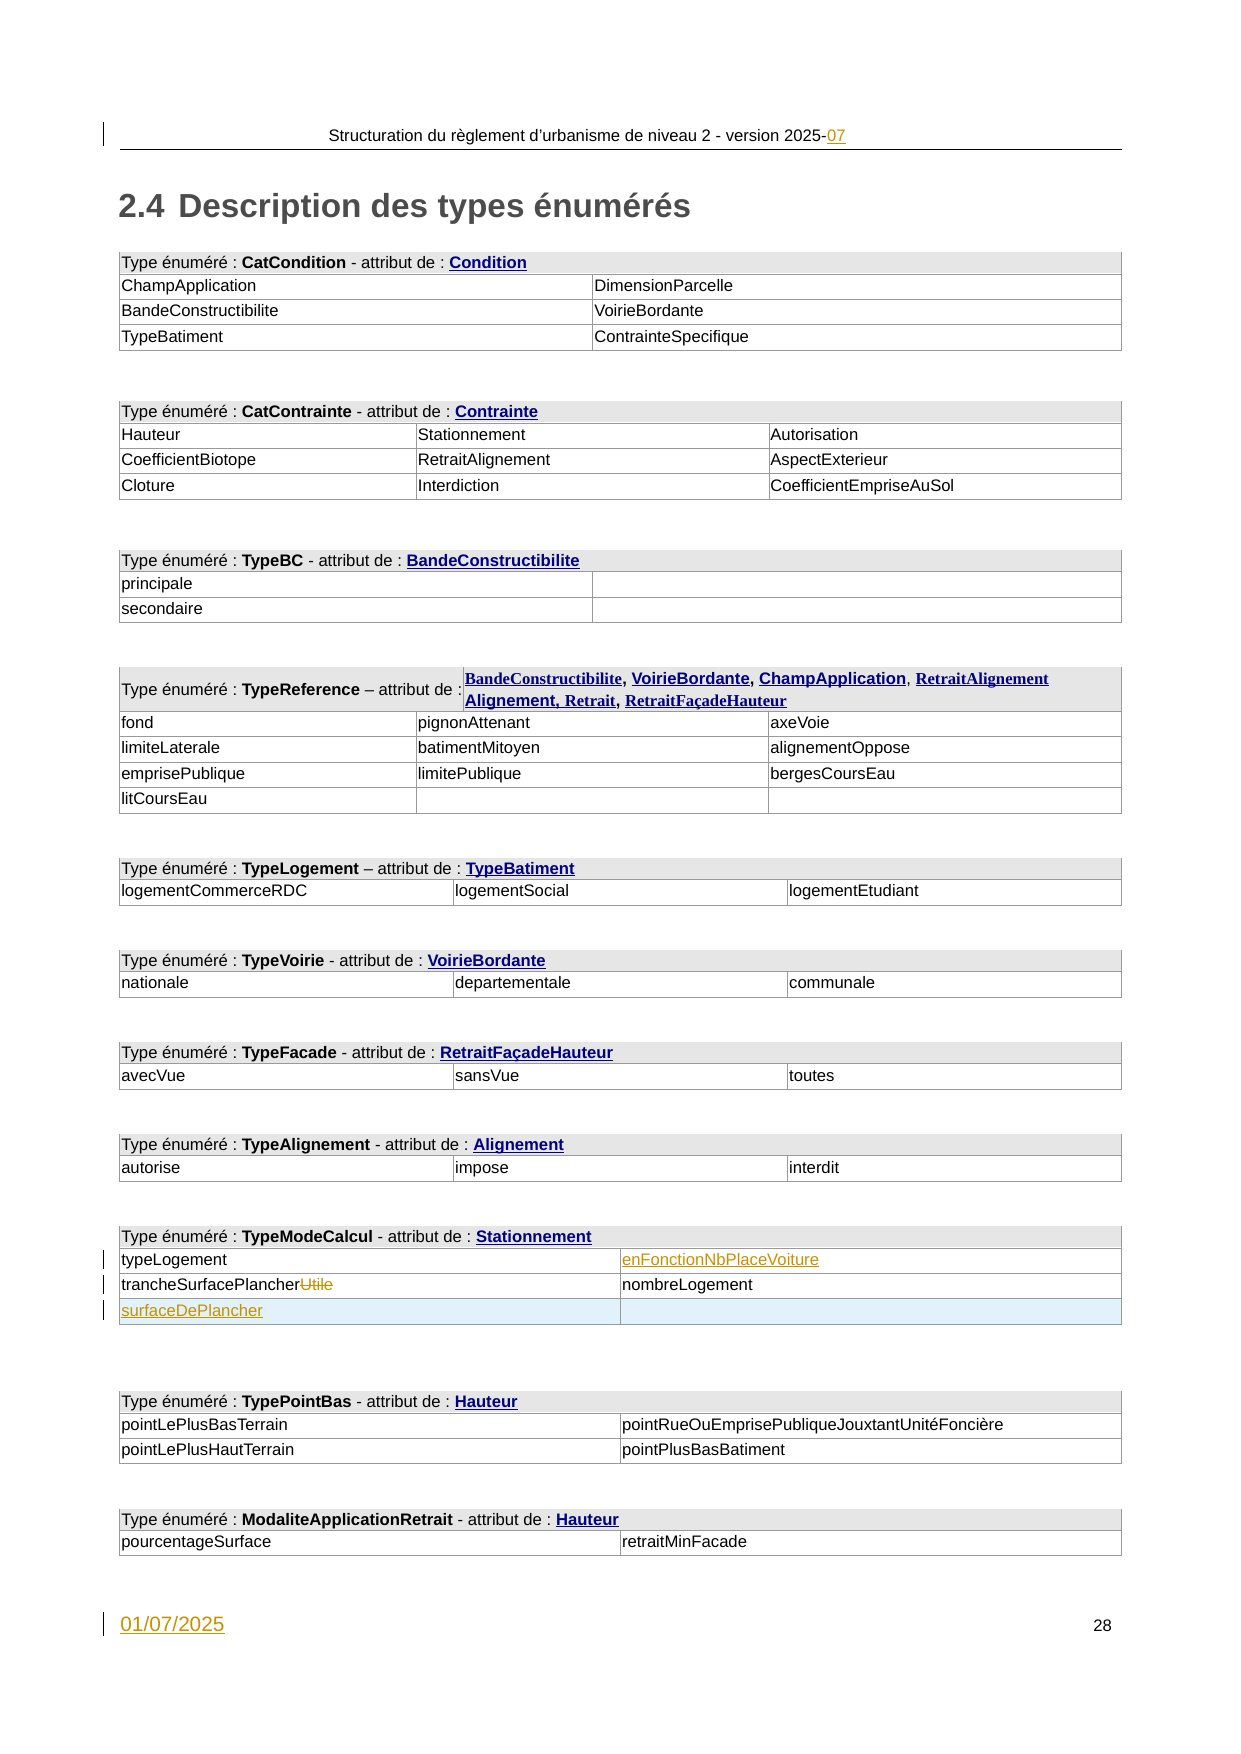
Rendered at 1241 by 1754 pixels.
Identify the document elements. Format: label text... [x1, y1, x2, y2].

table_cell RetraitAlignement [417, 449, 769, 473]
table_cell logementCommerceRDC [120, 880, 453, 904]
table_cell BandeConstructibilite [120, 300, 592, 324]
table_cell batimentMitoyen [417, 737, 768, 762]
table_cell bergesCoursEau [769, 763, 1121, 787]
table_cell autorise [120, 1156, 453, 1181]
table_cell enFonctionNbPlaceVoiture [621, 1249, 1121, 1273]
table_header Type énuméré : TypeFacade - attribut de : RetraitFaçadeHauteur [120, 1042, 1121, 1063]
table_cell limiteLaterale [120, 737, 416, 762]
table_cell CoefficientBiotope [120, 449, 416, 473]
table_cell pignonAttenant [417, 712, 768, 736]
table_cell ContrainteSpecifique [593, 325, 1121, 350]
table_header Type énuméré : TypeModeCalcul - attribut de : Stationnement [120, 1226, 1121, 1247]
table_cell pointRueOuEmprisePubliqueJouxtantUnitéFoncière [621, 1414, 1121, 1438]
table_cell VoirieBordante [593, 300, 1121, 324]
table_cell [417, 788, 768, 812]
table_cell fond [120, 712, 416, 736]
table_cell nationale [120, 972, 453, 997]
table_cell pointPlusBasBatiment [621, 1439, 1121, 1463]
table_cell retraitMinFacade [621, 1531, 1121, 1555]
table_cell CoefficientEmpriseAuSol [770, 474, 1121, 499]
table_cell [593, 598, 1121, 622]
table_cell trancheSurfacePlancher [120, 1274, 620, 1298]
table_cell sansVue [454, 1064, 787, 1089]
table_cell Stationnement [417, 424, 769, 448]
table_cell axeVoie [769, 712, 1121, 736]
table_cell AspectExterieur [770, 449, 1121, 473]
table_header Type énuméré : TypeLogement – attribut de : TypeBatiment [120, 858, 1121, 879]
table_header Type énuméré : ModaliteApplicationRetrait - attribut de : Hauteur [120, 1509, 1121, 1530]
table_cell ChampApplication [120, 275, 592, 299]
table_cell nombreLogement [621, 1274, 1121, 1298]
subtitle Description des types énumérés [118, 186, 1122, 224]
table_cell communale [788, 972, 1121, 997]
table_cell Cloture [120, 474, 416, 499]
table_header BandeConstructibilite, VoirieBordante, ChampApplication, RetraitAlignement Alignement, Retrait, RetraitFaçadeHauteur [464, 667, 1121, 711]
table_cell pointLePlusHautTerrain [120, 1439, 620, 1463]
table_header Type énuméré : TypeVoirie - attribut de : VoirieBordante [120, 950, 1121, 971]
table_cell toutes [788, 1064, 1121, 1089]
table_cell emprisePublique [120, 763, 416, 787]
table_cell logementSocial [454, 880, 787, 904]
table_cell [769, 788, 1121, 812]
table_cell impose [454, 1156, 787, 1181]
table_header Type énuméré : TypePointBas - attribut de : Hauteur [120, 1391, 1121, 1412]
table_cell alignementOppose [769, 737, 1121, 762]
table_cell logementEtudiant [788, 880, 1121, 904]
table_cell departementale [454, 972, 787, 997]
table_cell limitePublique [417, 763, 768, 787]
table_cell pourcentageSurface [120, 1531, 620, 1555]
table_cell DimensionParcelle [593, 275, 1121, 299]
table_cell principale [120, 572, 592, 597]
table_cell Hauteur [120, 424, 416, 448]
table_header Type énuméré : TypeAlignement - attribut de : Alignement [120, 1134, 1121, 1155]
table_cell secondaire [120, 598, 592, 622]
table_cell TypeBatiment [120, 325, 592, 350]
table_header Type énuméré : CatCondition - attribut de : Condition [120, 252, 1121, 273]
table_header Type énuméré : TypeReference – attribut de : [120, 667, 463, 711]
table_cell Interdiction [417, 474, 769, 499]
table_header Type énuméré : CatContrainte - attribut de : Contrainte [120, 401, 1121, 422]
table_cell typeLogement [120, 1249, 620, 1273]
table_cell interdit [788, 1156, 1121, 1181]
table_cell pointLePlusBasTerrain [120, 1414, 620, 1438]
table_header Type énuméré : TypeBC - attribut de : BandeConstructibilite [120, 550, 1121, 571]
table_cell Autorisation [770, 424, 1121, 448]
table_cell [593, 572, 1121, 597]
table_cell avecVue [120, 1064, 453, 1089]
table_cell litCoursEau [120, 788, 416, 812]
